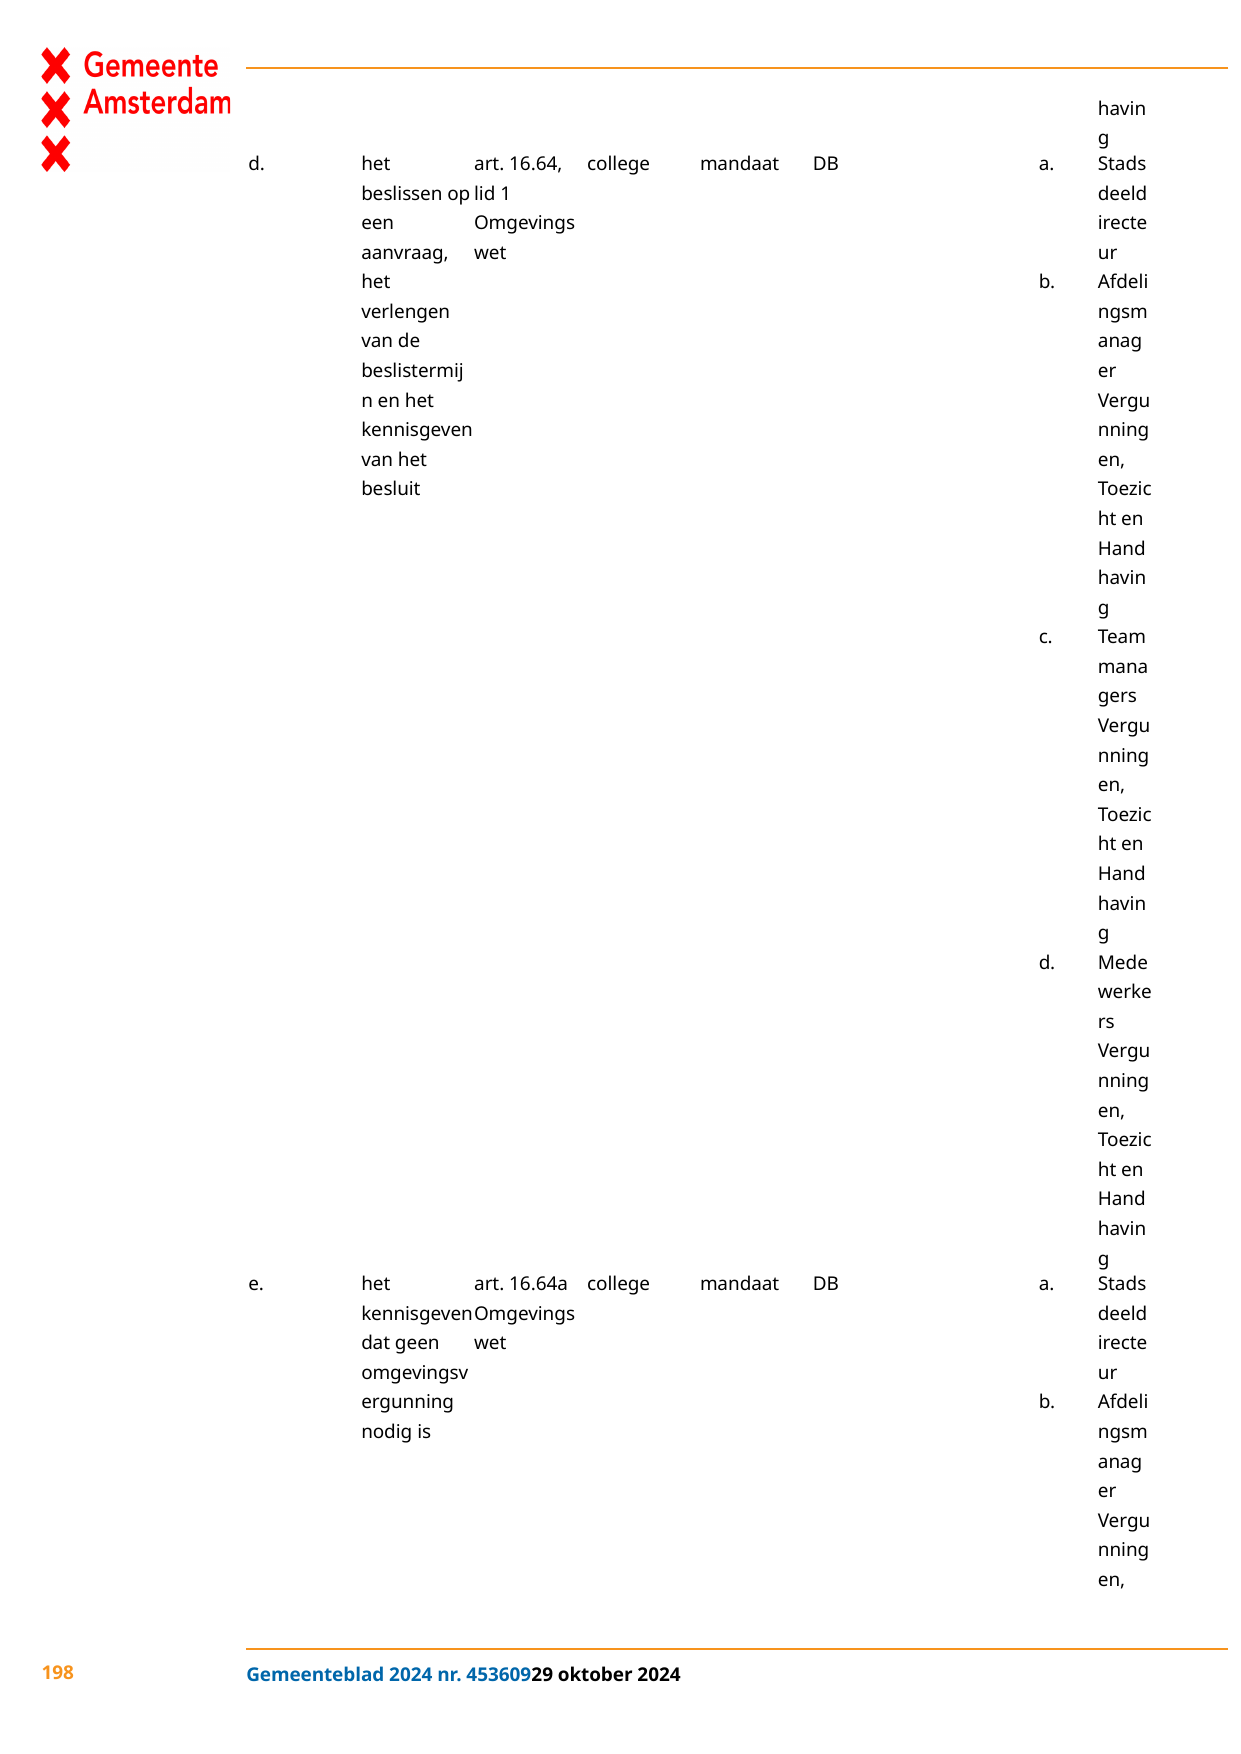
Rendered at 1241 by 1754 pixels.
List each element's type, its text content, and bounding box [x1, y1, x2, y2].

table_cell [926, 150, 1038, 1270]
table_cell Stadsdeeldirecteur Afdelingsmanager Vergunningen, Toezicht en Handhaving Teammanagers Vergunningen, Toezicht en Handhaving Medewerkers Vergunningen, Toezicht en Handhaving [1039, 150, 1152, 1270]
table_cell d. [248, 150, 361, 1270]
table_cell [474, 95, 587, 150]
table_cell mandaat [700, 150, 813, 1270]
table_cell [813, 95, 926, 150]
table_cell mandaat [700, 1270, 813, 1592]
table_cell college [587, 150, 700, 1270]
table_cell het kennisgeven dat geen omgevingsvergunning nodig is [361, 1270, 474, 1592]
table_cell e. [248, 1270, 361, 1592]
table_cell [926, 95, 1038, 150]
table_cell having [1039, 95, 1152, 150]
table_cell het beslissen op een aanvraag, het verlengen van de beslistermijn en het kennisgeven van het besluit [361, 150, 474, 1270]
table_cell art. 16.64, lid 1 Omgevingswet [474, 150, 587, 1270]
table_cell Stadsdeeldirecteur Afdelingsmanager Vergunningen, [1039, 1270, 1152, 1592]
table_cell [587, 95, 700, 150]
table_cell DB [813, 150, 926, 1270]
table_cell [700, 95, 813, 150]
table_cell college [587, 1270, 700, 1592]
table_cell art. 16.64a Omgevingswet [474, 1270, 587, 1592]
table_cell DB [813, 1270, 926, 1592]
picture [41, 47, 231, 172]
table_cell [248, 95, 361, 150]
table_cell [926, 1270, 1038, 1592]
table_cell [361, 95, 474, 150]
